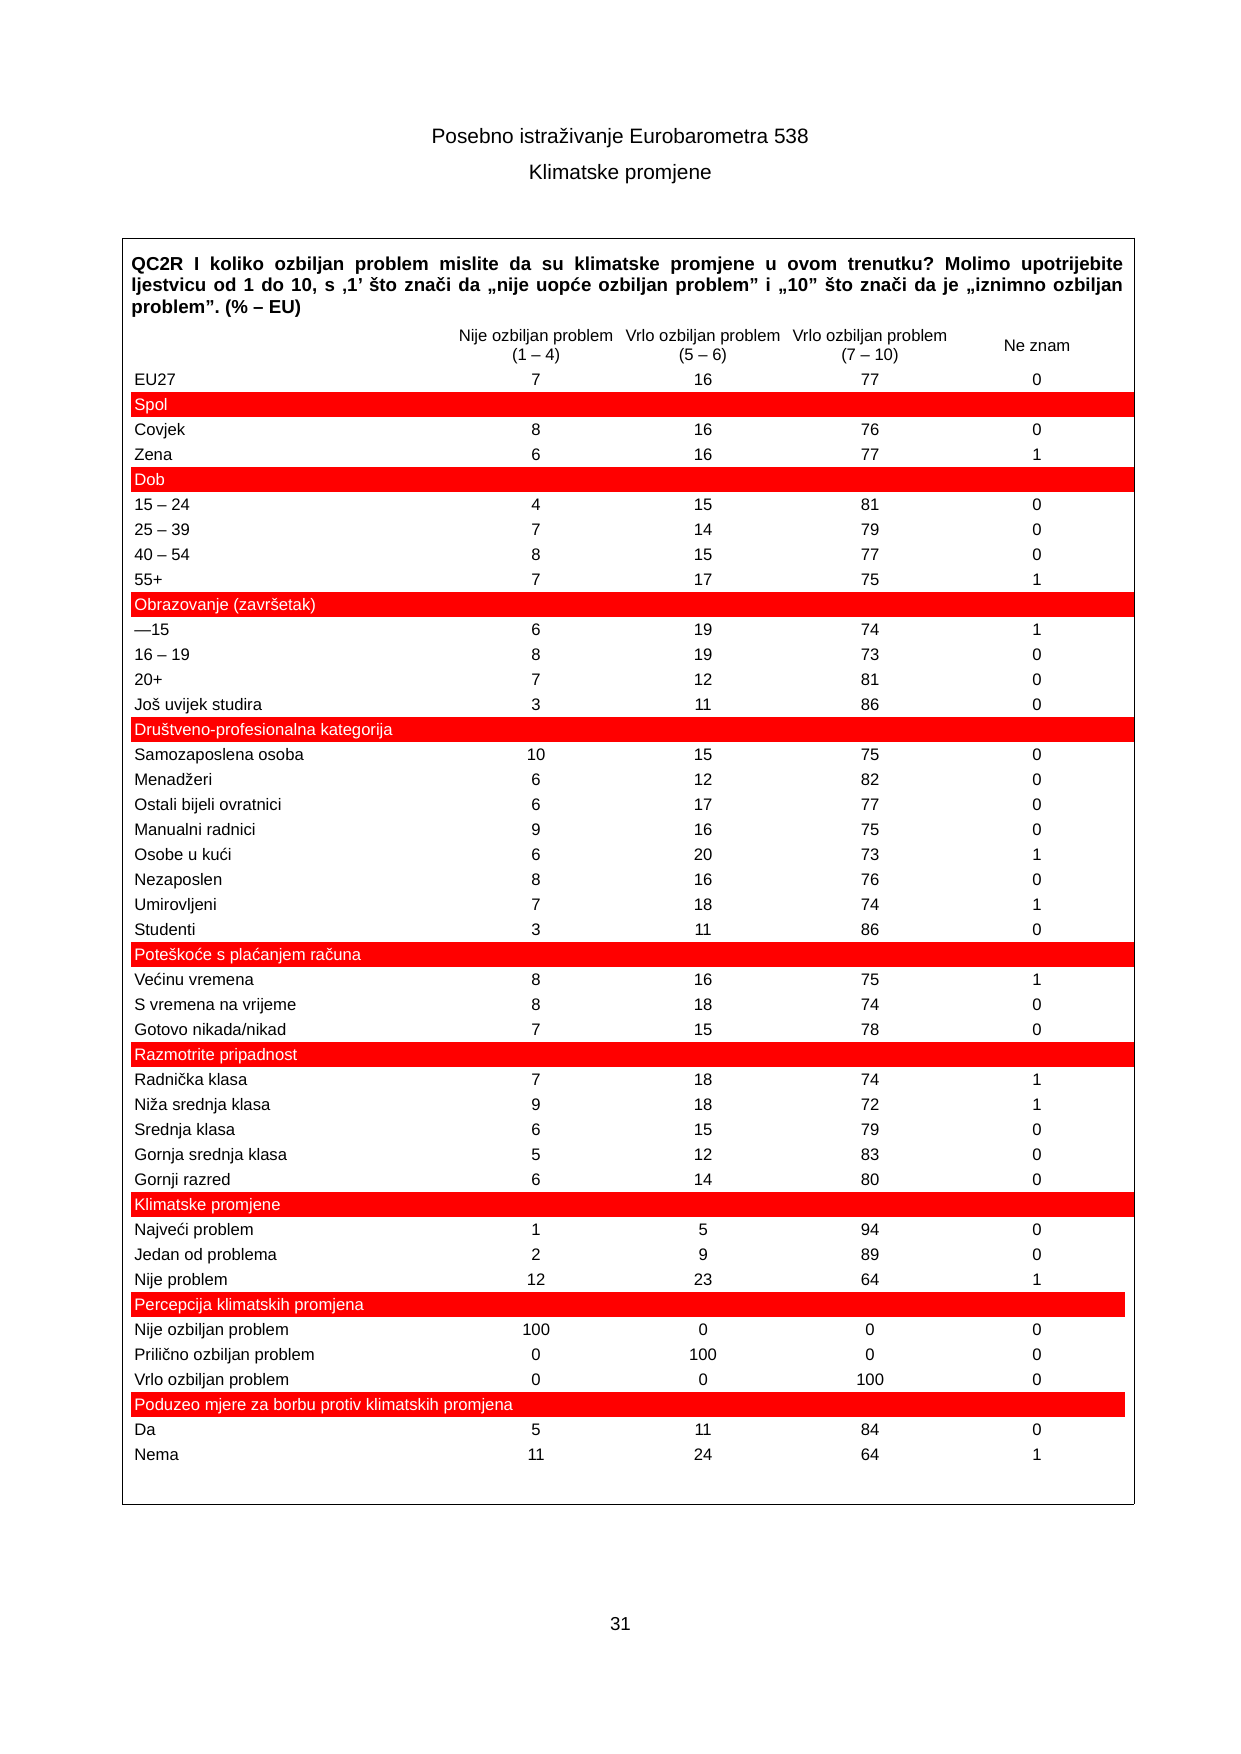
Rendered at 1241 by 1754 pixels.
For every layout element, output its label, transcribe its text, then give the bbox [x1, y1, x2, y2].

table_cell 80 [786, 1167, 953, 1192]
table_cell 0 [953, 1317, 1120, 1342]
table_cell 1 [953, 1442, 1120, 1467]
table_cell [1120, 1267, 1134, 1292]
table_cell 20+ [131, 667, 452, 692]
table_cell 0 [953, 1117, 1120, 1142]
table_cell 89 [786, 1242, 953, 1267]
table_cell [1120, 1142, 1134, 1167]
table_cell 8 [453, 867, 619, 892]
table_cell 16 [619, 867, 786, 892]
table_cell 82 [786, 767, 953, 792]
table_cell [1120, 567, 1134, 592]
table_cell 1 [953, 567, 1120, 592]
table_cell 74 [786, 892, 953, 917]
table_cell 9 [619, 1242, 786, 1267]
table_cell 77 [786, 542, 953, 567]
table_cell Poteškoće s plaćanjem računa [131, 942, 1134, 967]
table_cell 16 [619, 442, 786, 467]
table_cell 0 [953, 792, 1120, 817]
table_cell [1120, 492, 1134, 517]
table_cell 76 [786, 417, 953, 442]
table_cell 6 [453, 1117, 619, 1142]
table_cell 2 [453, 1242, 619, 1267]
table_cell Manualni radnici [131, 817, 452, 842]
table_cell [1120, 367, 1134, 392]
table_cell 77 [786, 442, 953, 467]
table_cell 0 [453, 1367, 619, 1392]
table_cell 0 [619, 1317, 786, 1342]
table_cell —15 [131, 617, 452, 642]
table_cell 14 [619, 517, 786, 542]
table_header Nije ozbiljan problem (1 – 4) [453, 323, 619, 367]
table_cell 5 [453, 1417, 619, 1442]
table_cell Nije ozbiljan problem [131, 1317, 452, 1342]
table_cell 7 [453, 367, 619, 392]
table_cell 74 [786, 992, 953, 1017]
table_cell [1120, 1017, 1134, 1042]
table_cell [1120, 1367, 1134, 1392]
table_cell 8 [453, 967, 619, 992]
table_cell [1125, 1292, 1134, 1317]
table_cell Najveći problem [131, 1217, 452, 1242]
table_cell [1120, 967, 1134, 992]
table_cell 1 [953, 967, 1120, 992]
table_cell 10 [453, 742, 619, 767]
table_cell 3 [453, 692, 619, 717]
table_cell 0 [953, 1367, 1120, 1392]
table_cell [1120, 1417, 1134, 1442]
table_cell 75 [786, 967, 953, 992]
table_cell Osobe u kući [131, 842, 452, 867]
table_cell 84 [786, 1417, 953, 1442]
table_cell 1 [953, 1092, 1120, 1117]
table_cell 15 – 24 [131, 492, 452, 517]
table_cell Umirovljeni [131, 892, 452, 917]
table_cell Zena [131, 442, 452, 467]
table_cell 18 [619, 892, 786, 917]
table_cell 15 [619, 492, 786, 517]
table_cell 0 [953, 642, 1120, 667]
table_cell 11 [619, 917, 786, 942]
table_cell 19 [619, 617, 786, 642]
table_cell [1120, 692, 1134, 717]
table_cell [1120, 1167, 1134, 1192]
table_cell 7 [453, 1067, 619, 1092]
table_cell 100 [619, 1342, 786, 1367]
table_cell 0 [953, 817, 1120, 842]
table_cell Nije problem [131, 1267, 452, 1292]
table_cell Gornja srednja klasa [131, 1142, 452, 1167]
table_cell 18 [619, 992, 786, 1017]
table_cell 6 [453, 767, 619, 792]
table_cell 0 [786, 1317, 953, 1342]
table_cell 0 [953, 417, 1120, 442]
table_cell [1120, 992, 1134, 1017]
table_cell Da [131, 1417, 452, 1442]
table_cell 6 [453, 1167, 619, 1192]
table_cell 79 [786, 517, 953, 542]
table_cell [1120, 817, 1134, 842]
table_cell 8 [453, 542, 619, 567]
table_cell 0 [953, 1217, 1120, 1242]
table_cell Prilično ozbiljan problem [131, 1342, 452, 1367]
table_cell Društveno-profesionalna kategorija [131, 717, 1134, 742]
table_cell 12 [619, 767, 786, 792]
table_cell [1125, 1392, 1134, 1417]
table_cell 0 [953, 867, 1120, 892]
table_cell 64 [786, 1442, 953, 1467]
table_cell 1 [953, 842, 1120, 867]
table_cell 0 [453, 1342, 619, 1367]
table_cell 0 [953, 742, 1120, 767]
table_cell 0 [619, 1367, 786, 1392]
table_cell Dob [131, 467, 1134, 492]
table_cell Gornji razred [131, 1167, 452, 1192]
table_cell [1120, 1342, 1134, 1367]
table_cell 73 [786, 842, 953, 867]
table_cell 17 [619, 792, 786, 817]
table_cell [1120, 442, 1134, 467]
table_cell 16 [619, 817, 786, 842]
table_cell 16 [619, 367, 786, 392]
table_cell 18 [619, 1067, 786, 1092]
text QC2R I koliko ozbiljan problem mislite da su klimatske promjene u ovom trenutku? Molimo upotrijebite ljestvicu od 1 do 10, s ‚1’ što znači da „nije uopće ozbiljan problem” i „10” što znači da je „iznimno ozbiljan problem”. (% – EU) [131, 252, 1125, 317]
table_header Ne znam [953, 323, 1120, 367]
table_cell 0 [953, 492, 1120, 517]
table_cell 0 [953, 692, 1120, 717]
table_cell 64 [786, 1267, 953, 1292]
table_cell Još uvijek studira [131, 692, 452, 717]
table_cell 4 [453, 492, 619, 517]
table_cell [1120, 1442, 1134, 1467]
table_cell 20 [619, 842, 786, 867]
table_cell 15 [619, 742, 786, 767]
table_cell Radnička klasa [131, 1067, 452, 1092]
table_cell 24 [619, 1442, 786, 1467]
table_cell 86 [786, 917, 953, 942]
table_cell 40 – 54 [131, 542, 452, 567]
table_cell Klimatske promjene [131, 1192, 1134, 1217]
table_cell 74 [786, 1067, 953, 1092]
table_header Vrlo ozbiljan problem (5 – 6) [619, 323, 786, 367]
table_cell 0 [953, 517, 1120, 542]
table_cell 72 [786, 1092, 953, 1117]
table_cell Srednja klasa [131, 1117, 452, 1142]
table_cell 0 [786, 1342, 953, 1367]
table_cell 11 [619, 1417, 786, 1442]
table_cell 0 [953, 992, 1120, 1017]
table_cell Nema [131, 1442, 452, 1467]
table_cell 7 [453, 567, 619, 592]
table_cell 12 [619, 667, 786, 692]
table_cell 55+ [131, 567, 452, 592]
table_cell [1120, 667, 1134, 692]
table_cell Vrlo ozbiljan problem [131, 1367, 452, 1392]
table_cell 0 [953, 1417, 1120, 1442]
table_cell [1120, 417, 1134, 442]
table_cell 19 [619, 642, 786, 667]
table_cell 79 [786, 1117, 953, 1142]
table_cell Gotovo nikada/nikad [131, 1017, 452, 1042]
table_cell [1120, 767, 1134, 792]
table_cell 7 [453, 1017, 619, 1042]
table_cell Niža srednja klasa [131, 1092, 452, 1117]
table_cell 5 [619, 1217, 786, 1242]
table_cell 17 [619, 567, 786, 592]
table_cell 25 – 39 [131, 517, 452, 542]
table_header [1120, 323, 1134, 367]
table_cell [1120, 917, 1134, 942]
table_cell Samozaposlena osoba [131, 742, 452, 767]
table_cell 15 [619, 542, 786, 567]
table_cell 6 [453, 842, 619, 867]
table_cell 100 [786, 1367, 953, 1392]
table_cell 81 [786, 492, 953, 517]
table_cell 16 [619, 417, 786, 442]
table_cell 6 [453, 792, 619, 817]
table_cell 76 [786, 867, 953, 892]
table_cell Studenti [131, 917, 452, 942]
table_cell 12 [619, 1142, 786, 1167]
table_cell Menadžeri [131, 767, 452, 792]
table_cell Razmotrite pripadnost [131, 1042, 1134, 1067]
table_cell 18 [619, 1092, 786, 1117]
table_cell 8 [453, 417, 619, 442]
table_cell 16 – 19 [131, 642, 452, 667]
table_cell 0 [953, 542, 1120, 567]
table_cell [1120, 1117, 1134, 1142]
table_cell [1120, 1067, 1134, 1092]
table_cell 78 [786, 1017, 953, 1042]
table_cell 15 [619, 1017, 786, 1042]
table_cell 0 [953, 1167, 1120, 1192]
table_cell 0 [953, 1142, 1120, 1167]
table_cell 7 [453, 892, 619, 917]
table_cell 23 [619, 1267, 786, 1292]
table_cell [1120, 892, 1134, 917]
table_cell 3 [453, 917, 619, 942]
table_cell 5 [453, 1142, 619, 1167]
table_cell 9 [453, 817, 619, 842]
table_cell Većinu vremena [131, 967, 452, 992]
table_cell 14 [619, 1167, 786, 1192]
table_cell [1120, 792, 1134, 817]
table_cell 15 [619, 1117, 786, 1142]
table_cell Covjek [131, 417, 452, 442]
table_cell [1120, 1242, 1134, 1267]
table_cell [1120, 1317, 1134, 1342]
table_cell 81 [786, 667, 953, 692]
table_cell 1 [953, 442, 1120, 467]
table_cell 73 [786, 642, 953, 667]
table_cell 11 [453, 1442, 619, 1467]
table_cell [1120, 517, 1134, 542]
table_cell 9 [453, 1092, 619, 1117]
table_cell [1120, 842, 1134, 867]
table_cell Poduzeo mjere za borbu protiv klimatskih promjena [131, 1392, 1125, 1417]
table_cell 94 [786, 1217, 953, 1242]
table_cell Jedan od problema [131, 1242, 452, 1267]
table_cell 6 [453, 617, 619, 642]
table_cell Ostali bijeli ovratnici [131, 792, 452, 817]
table_cell 8 [453, 642, 619, 667]
table_cell 16 [619, 967, 786, 992]
table_cell 1 [953, 892, 1120, 917]
table_cell 0 [953, 367, 1120, 392]
table_cell [1120, 542, 1134, 567]
table_cell Spol [131, 392, 1134, 417]
table_header [131, 323, 452, 367]
table_cell Percepcija klimatskih promjena [131, 1292, 1125, 1317]
table_cell [1120, 742, 1134, 767]
table_cell 0 [953, 1242, 1120, 1267]
table_cell 74 [786, 617, 953, 642]
table_cell 0 [953, 1342, 1120, 1367]
table_cell 83 [786, 1142, 953, 1167]
table_cell 100 [453, 1317, 619, 1342]
table_cell 7 [453, 517, 619, 542]
table_cell 6 [453, 442, 619, 467]
table_header Vrlo ozbiljan problem (7 – 10) [786, 323, 953, 367]
table_cell [1120, 1092, 1134, 1117]
table_cell Obrazovanje (završetak) [131, 592, 1134, 617]
table_cell 0 [953, 917, 1120, 942]
table_cell 0 [953, 1017, 1120, 1042]
table_cell 77 [786, 367, 953, 392]
table_cell 75 [786, 567, 953, 592]
table_cell EU27 [131, 367, 452, 392]
table_cell 1 [953, 1267, 1120, 1292]
table_cell 8 [453, 992, 619, 1017]
table_cell [1120, 617, 1134, 642]
table_cell S vremena na vrijeme [131, 992, 452, 1017]
table_cell [1120, 867, 1134, 892]
table_cell Nezaposlen [131, 867, 452, 892]
table_cell 75 [786, 742, 953, 767]
table_cell 12 [453, 1267, 619, 1292]
table_cell 7 [453, 667, 619, 692]
table_cell 0 [953, 767, 1120, 792]
table_cell 1 [953, 617, 1120, 642]
table_cell 11 [619, 692, 786, 717]
table_cell [1120, 1217, 1134, 1242]
table_cell 77 [786, 792, 953, 817]
table_cell 75 [786, 817, 953, 842]
table_cell 0 [953, 667, 1120, 692]
table_cell 1 [953, 1067, 1120, 1092]
table_cell 86 [786, 692, 953, 717]
table_cell [1120, 642, 1134, 667]
table_cell 1 [453, 1217, 619, 1242]
